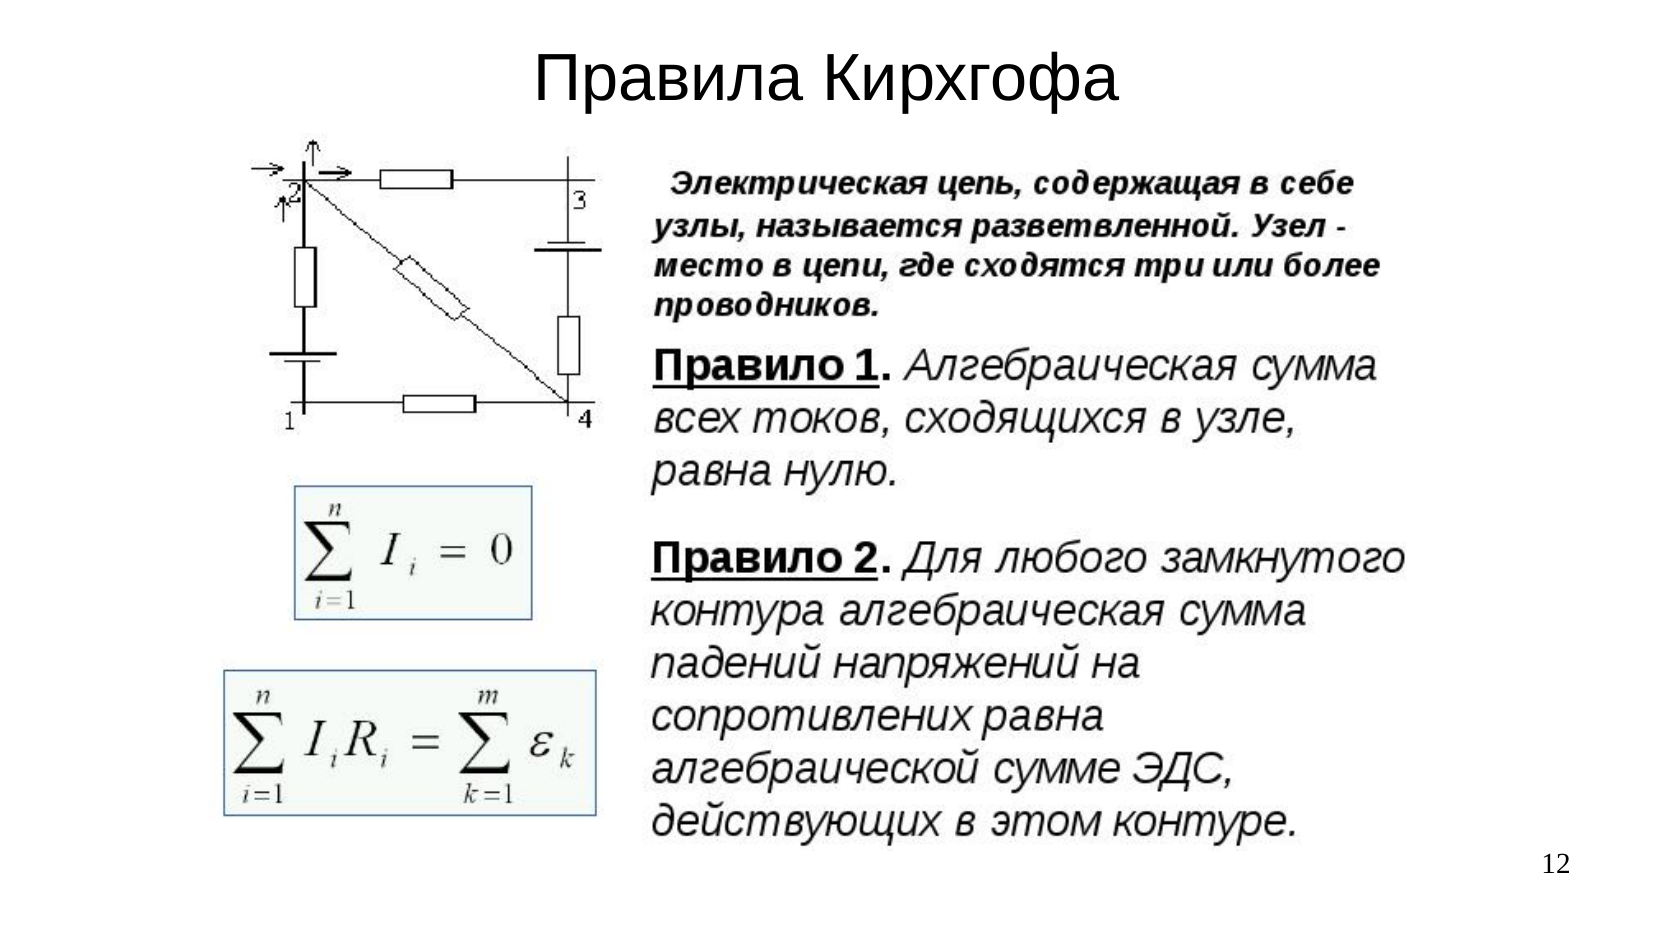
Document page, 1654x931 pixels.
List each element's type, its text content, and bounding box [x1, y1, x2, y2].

picture [194, 127, 1436, 851]
title Правила Кирхгофа [82, 37, 1571, 119]
